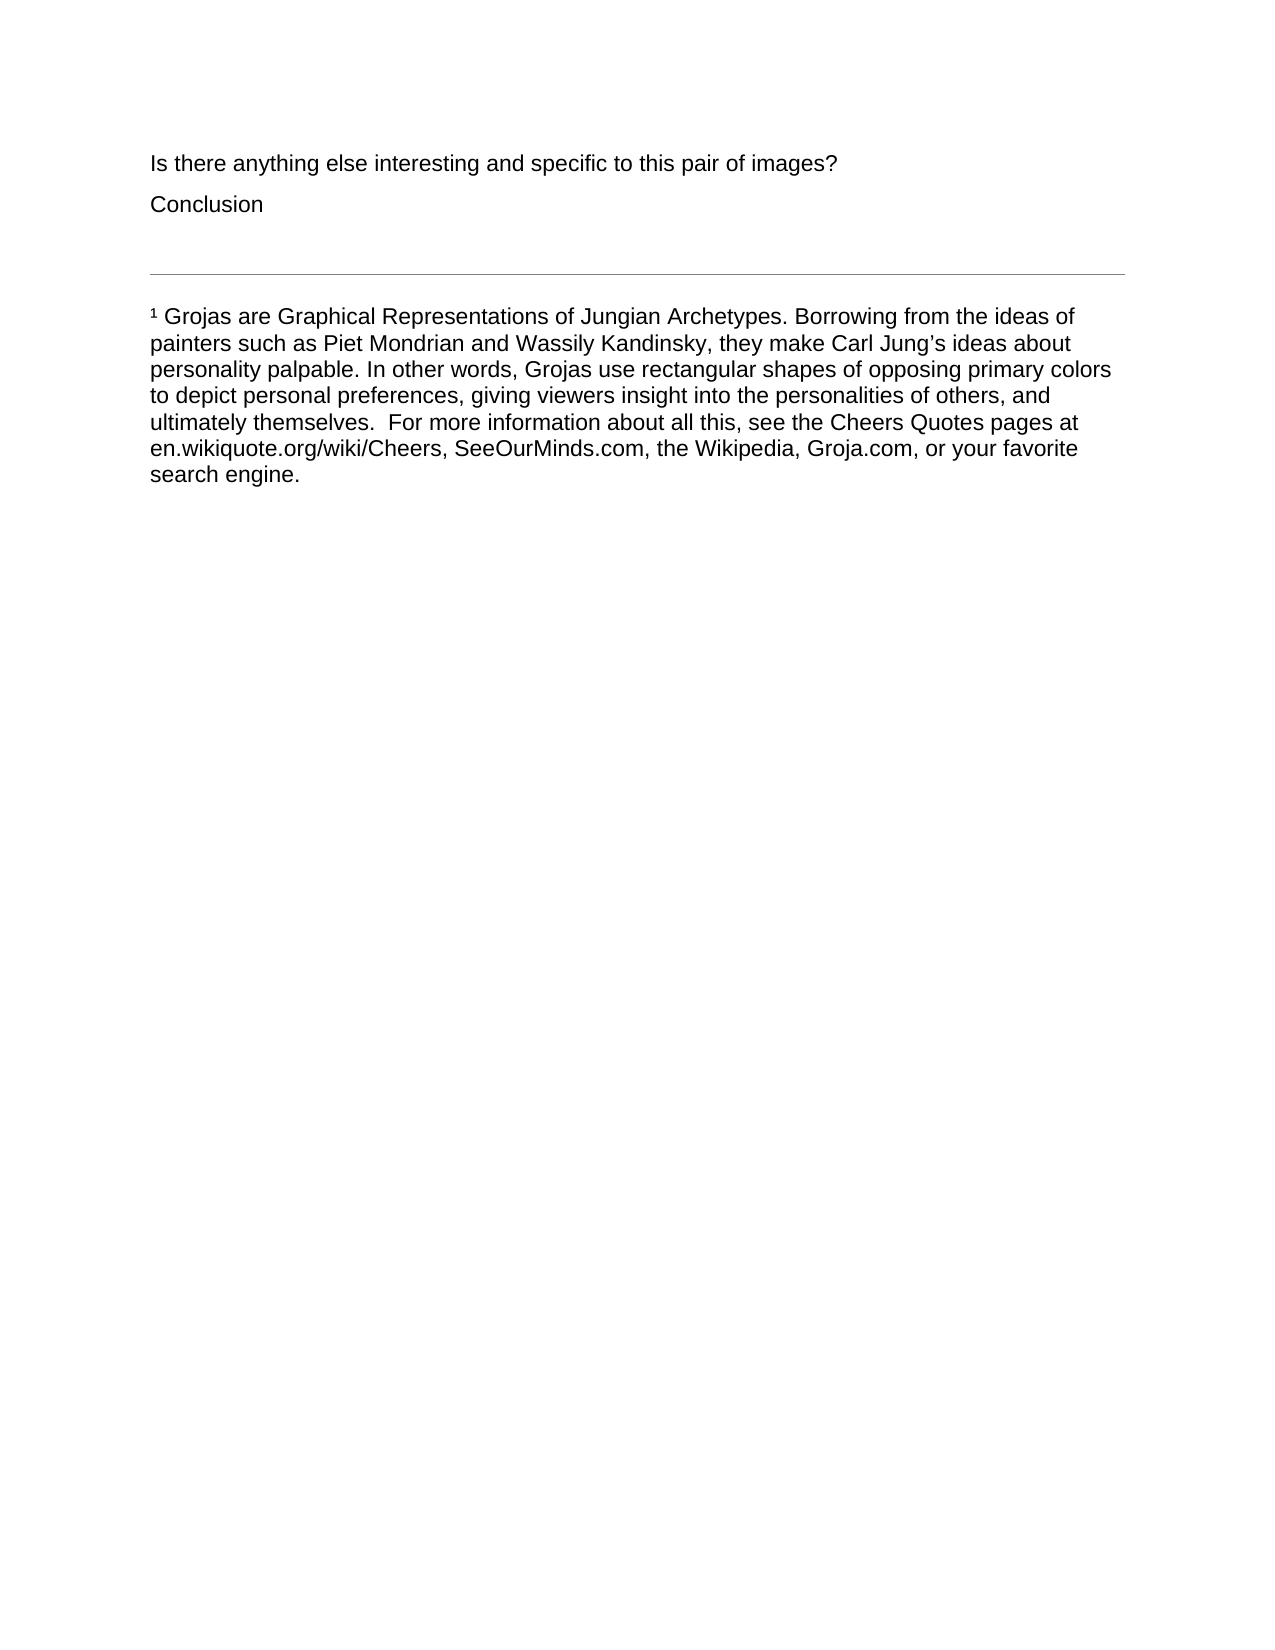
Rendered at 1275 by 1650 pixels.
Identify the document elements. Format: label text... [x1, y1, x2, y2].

text ¹ Grojas are Graphical Representations of Jungian Archetypes. Borrowing from the ideas of painters such as Piet Mondrian and Wassily Kandinsky, they make Carl Jung’s ideas about personality palpable. In other words, Grojas use rectangular shapes of opposing primary colors to depict personal preferences, giving viewers insight into the personalities of others, and ultimately themselves. For more information about all this, see the Cheers Quotes pages at en.wikiquote.org/wiki/Cheers, SeeOurMinds.com, the Wikipedia, Groja.com, or your favorite search engine. [150, 303, 1125, 488]
text Conclusion [150, 191, 1125, 218]
text Is there anything else interesting and specific to this pair of images? [150, 150, 1125, 176]
